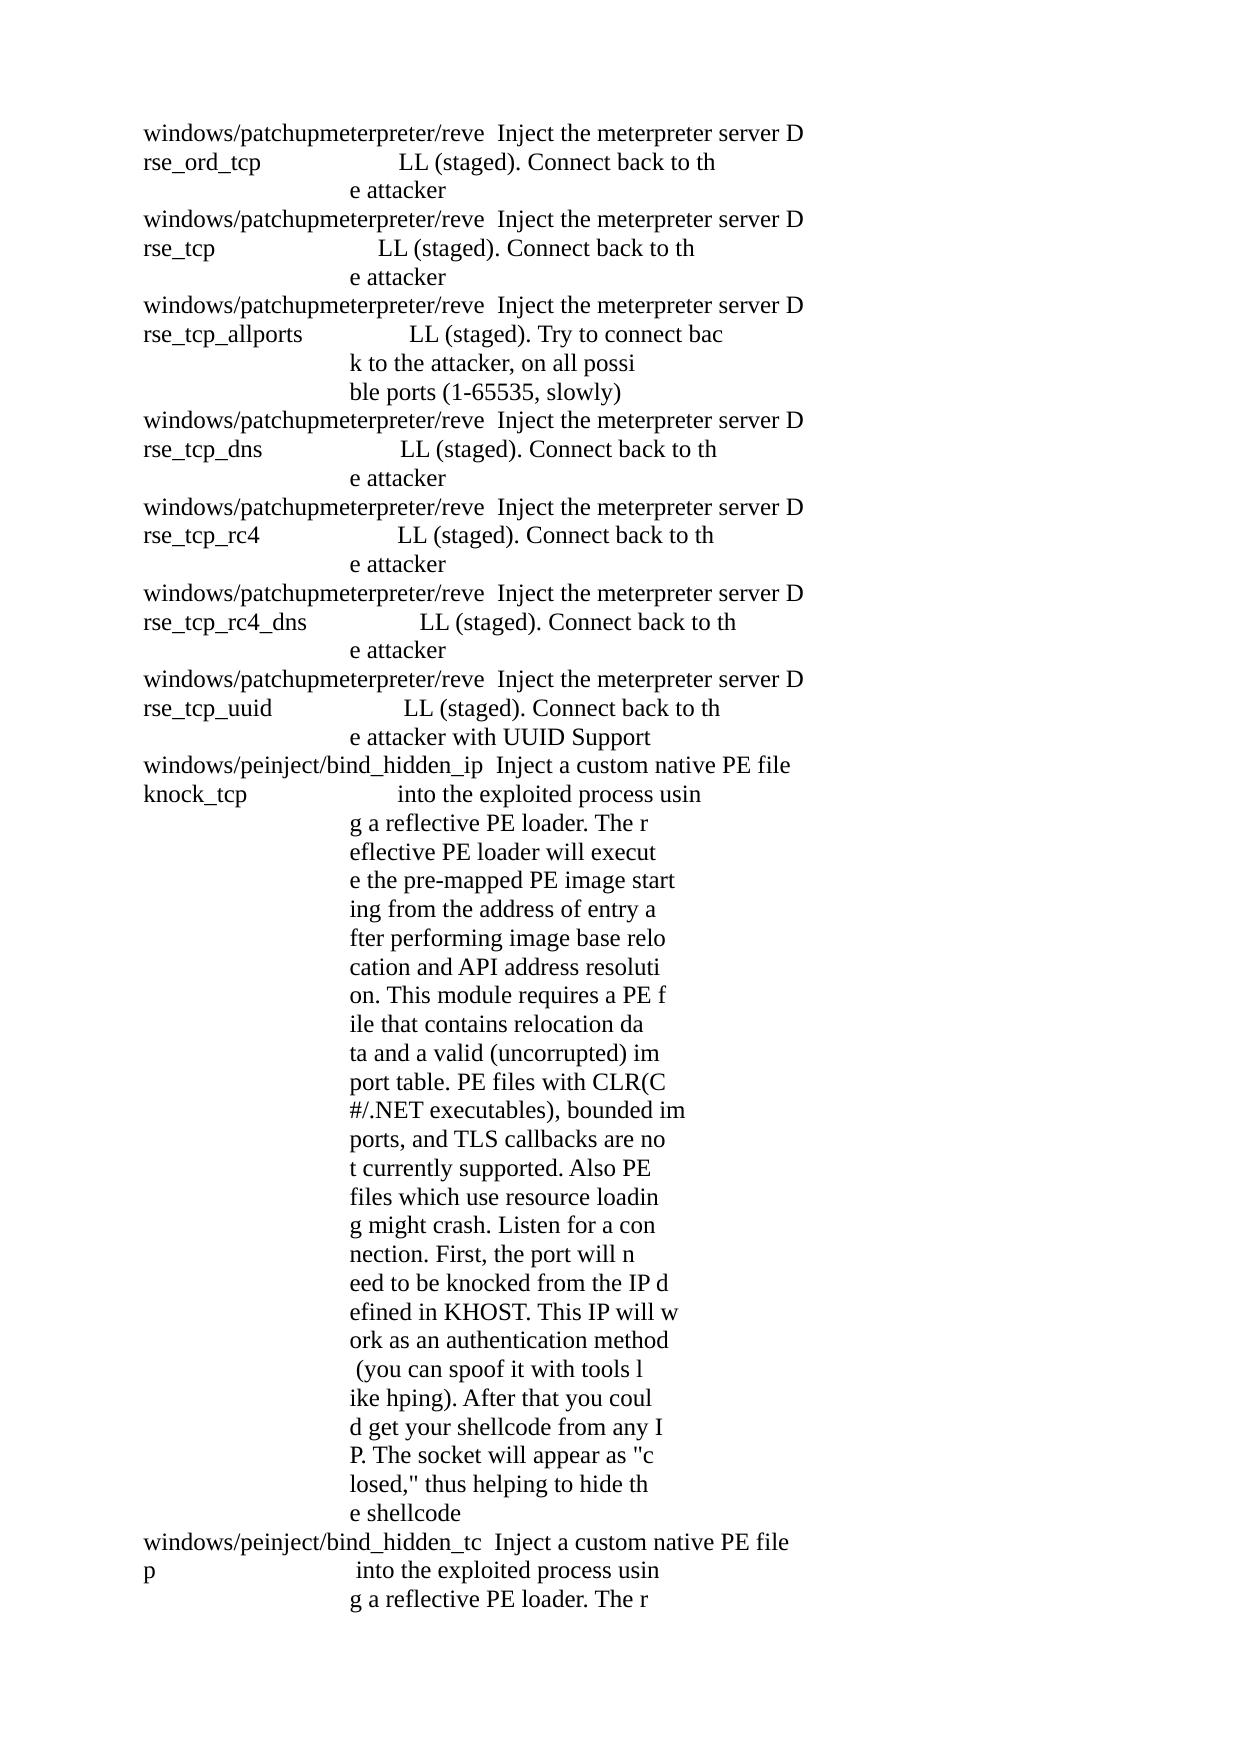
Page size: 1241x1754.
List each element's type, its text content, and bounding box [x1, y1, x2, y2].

text on. This module requires a PE f [118, 981, 1122, 1009]
text ile that contains relocation da [118, 1009, 1122, 1038]
text eed to be knocked from the IP d [118, 1268, 1122, 1297]
text fter performing image base relo [118, 923, 1122, 952]
text windows/patchupmeterpreter/reve Inject the meterpreter server D [118, 492, 1122, 521]
text ble ports (1-65535, slowly) [118, 377, 1122, 406]
text files which use resource loadin [118, 1182, 1122, 1211]
text windows/patchupmeterpreter/reve Inject the meterpreter server D [118, 204, 1122, 233]
text losed," thus helping to hide th [118, 1469, 1122, 1498]
text e attacker [118, 463, 1122, 492]
text ike hping). After that you coul [118, 1383, 1122, 1412]
text rse_tcp_rc4 LL (staged). Connect back to th [118, 521, 1122, 549]
text e attacker [118, 636, 1122, 664]
text windows/patchupmeterpreter/reve Inject the meterpreter server D [118, 118, 1122, 147]
text k to the attacker, on all possi [118, 348, 1122, 377]
text windows/patchupmeterpreter/reve Inject the meterpreter server D [118, 291, 1122, 319]
text t currently supported. Also PE [118, 1153, 1122, 1182]
text port table. PE files with CLR(C [118, 1067, 1122, 1096]
text e attacker with UUID Support [118, 722, 1122, 751]
text rse_tcp LL (staged). Connect back to th [118, 233, 1122, 262]
text d get your shellcode from any I [118, 1412, 1122, 1441]
text knock_tcp into the exploited process usin [118, 779, 1122, 808]
text windows/peinject/bind_hidden_tc Inject a custom native PE file [118, 1527, 1122, 1556]
text rse_ord_tcp LL (staged). Connect back to th [118, 147, 1122, 176]
text g might crash. Listen for a con [118, 1211, 1122, 1239]
text ork as an authentication method [118, 1326, 1122, 1354]
text efined in KHOST. This IP will w [118, 1297, 1122, 1326]
text e attacker [118, 549, 1122, 578]
text ing from the address of entry a [118, 894, 1122, 923]
text rse_tcp_rc4_dns LL (staged). Connect back to th [118, 607, 1122, 636]
text rse_tcp_uuid LL (staged). Connect back to th [118, 693, 1122, 722]
text e shellcode [118, 1498, 1122, 1527]
text #/.NET executables), bounded im [118, 1096, 1122, 1124]
text nection. First, the port will n [118, 1239, 1122, 1268]
text cation and API address resoluti [118, 952, 1122, 981]
text windows/patchupmeterpreter/reve Inject the meterpreter server D [118, 578, 1122, 607]
text ta and a valid (uncorrupted) im [118, 1038, 1122, 1067]
text windows/patchupmeterpreter/reve Inject the meterpreter server D [118, 664, 1122, 693]
text rse_tcp_dns LL (staged). Connect back to th [118, 434, 1122, 463]
text e the pre-mapped PE image start [118, 866, 1122, 894]
text e attacker [118, 176, 1122, 204]
text (you can spoof it with tools l [118, 1354, 1122, 1383]
text p into the exploited process usin [118, 1556, 1122, 1584]
text windows/patchupmeterpreter/reve Inject the meterpreter server D [118, 406, 1122, 434]
text e attacker [118, 262, 1122, 291]
text rse_tcp_allports LL (staged). Try to connect bac [118, 319, 1122, 348]
text windows/peinject/bind_hidden_ip Inject a custom native PE file [118, 751, 1122, 779]
text g a reflective PE loader. The r [118, 808, 1122, 837]
text P. The socket will appear as "c [118, 1441, 1122, 1469]
text ports, and TLS callbacks are no [118, 1124, 1122, 1153]
text eflective PE loader will execut [118, 837, 1122, 866]
text g a reflective PE loader. The r [118, 1584, 1122, 1613]
